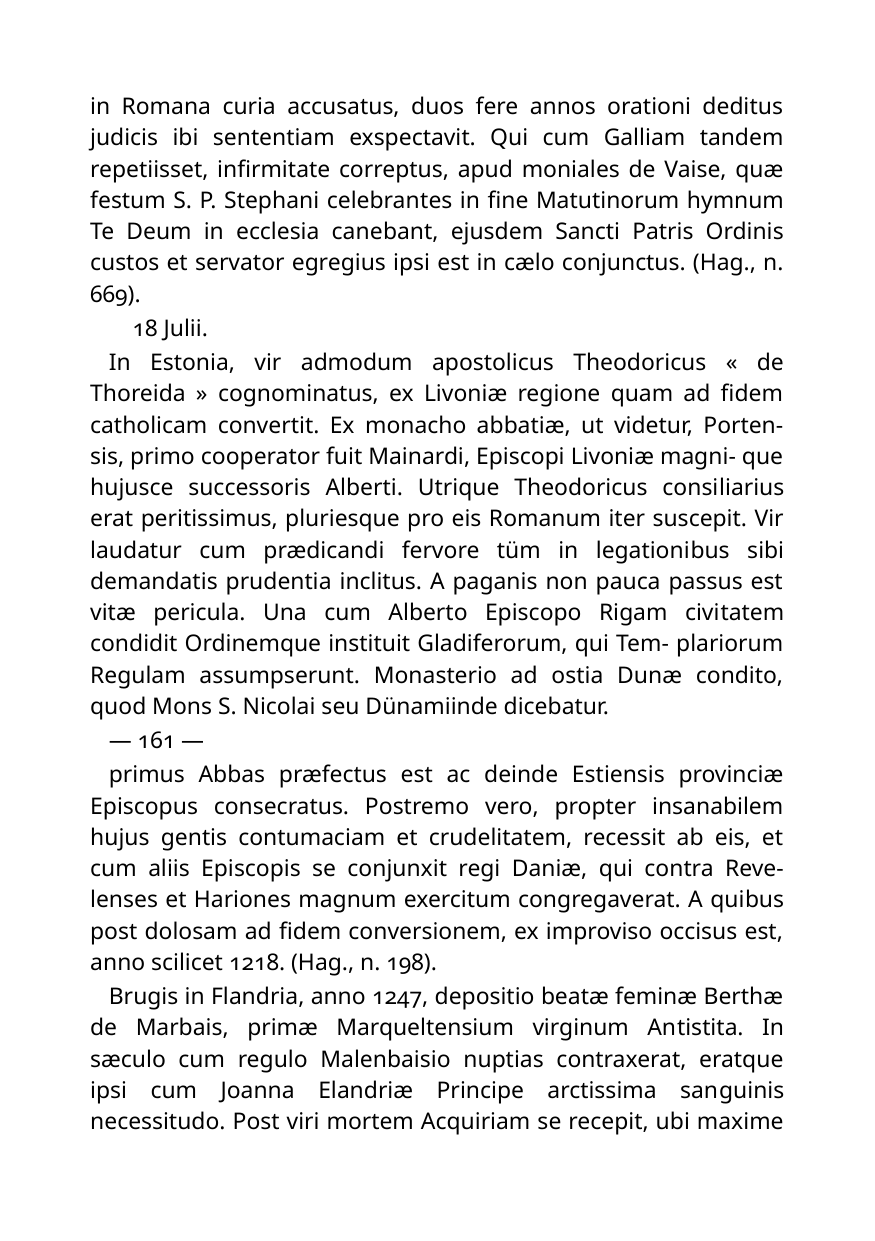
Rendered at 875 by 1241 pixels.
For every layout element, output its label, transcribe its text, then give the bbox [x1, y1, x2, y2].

text — 161 — [90, 724, 784, 755]
text Brugis in Flandria, anno 1247, depositio beatæ feminæ Berthæ de Marbais, primæ Marqueltensium virginum An­tistita. In sæculo cum regulo Malenbaisio nuptias contraxerat, eratque ipsi cum Joanna Elandriæ Principe arctissima san­guinis necessitudo. Post viri mortem Acquiriam se recepit, ubi maxime [90, 980, 784, 1136]
text In Estonia, vir admodum apostolicus Theodoricus « de Thoreida » cognominatus, ex Livoniæ regione quam ad fidem catholicam convertit. Ex monacho abbatiæ, ut videtur, Porten- sis, primo cooperator fuit Mainardi, Episcopi Livoniæ magni- que hujusce successoris Alberti. Utrique Theodoricus consi­liarius erat peritissimus, pluriesque pro eis Romanum iter suscepit. Vir laudatur cum prædicandi fervore tüm in legationi­bus sibi demandatis prudentia inclitus. A paganis non pauca passus est vitæ pericula. Una cum Alberto Episcopo Rigam civi­tatem condidit Ordinemque instituit Gladiferorum, qui Tem- plariorum Regulam assumpserunt. Monasterio ad ostia Dunæ condito, quod Mons S. Nicolai seu Dünamiinde dicebatur. [90, 346, 784, 721]
text 18 Julii. [90, 312, 784, 343]
text primus Abbas præfectus est ac deinde Estiensis provinciæ Episcopus consecratus. Postremo vero, propter insanabilem hujus gentis contumaciam et crudelitatem, recessit ab eis, et cum aliis Episcopis se conjunxit regi Daniæ, qui contra Reve- lenses et Hariones magnum exercitum congregaverat. A qui­bus post dolosam ad fidem conversionem, ex improviso occisus est, anno scilicet 1218. (Hag., n. 198). [90, 758, 784, 977]
text in Romana curia accusatus, duos fere annos orationi deditus judicis ibi sententiam exspectavit. Qui cum Galliam tandem repetiisset, infirmitate correptus, apud moniales de Vaise, quæ festum S. P. Stephani celebran­tes in fine Matutinorum hymnum Te Deum in ecclesia cane­bant, ejusdem Sancti Patris Ordinis custos et servator egregius ipsi est in cælo conjunctus. (Hag., n. 669). [90, 90, 784, 309]
